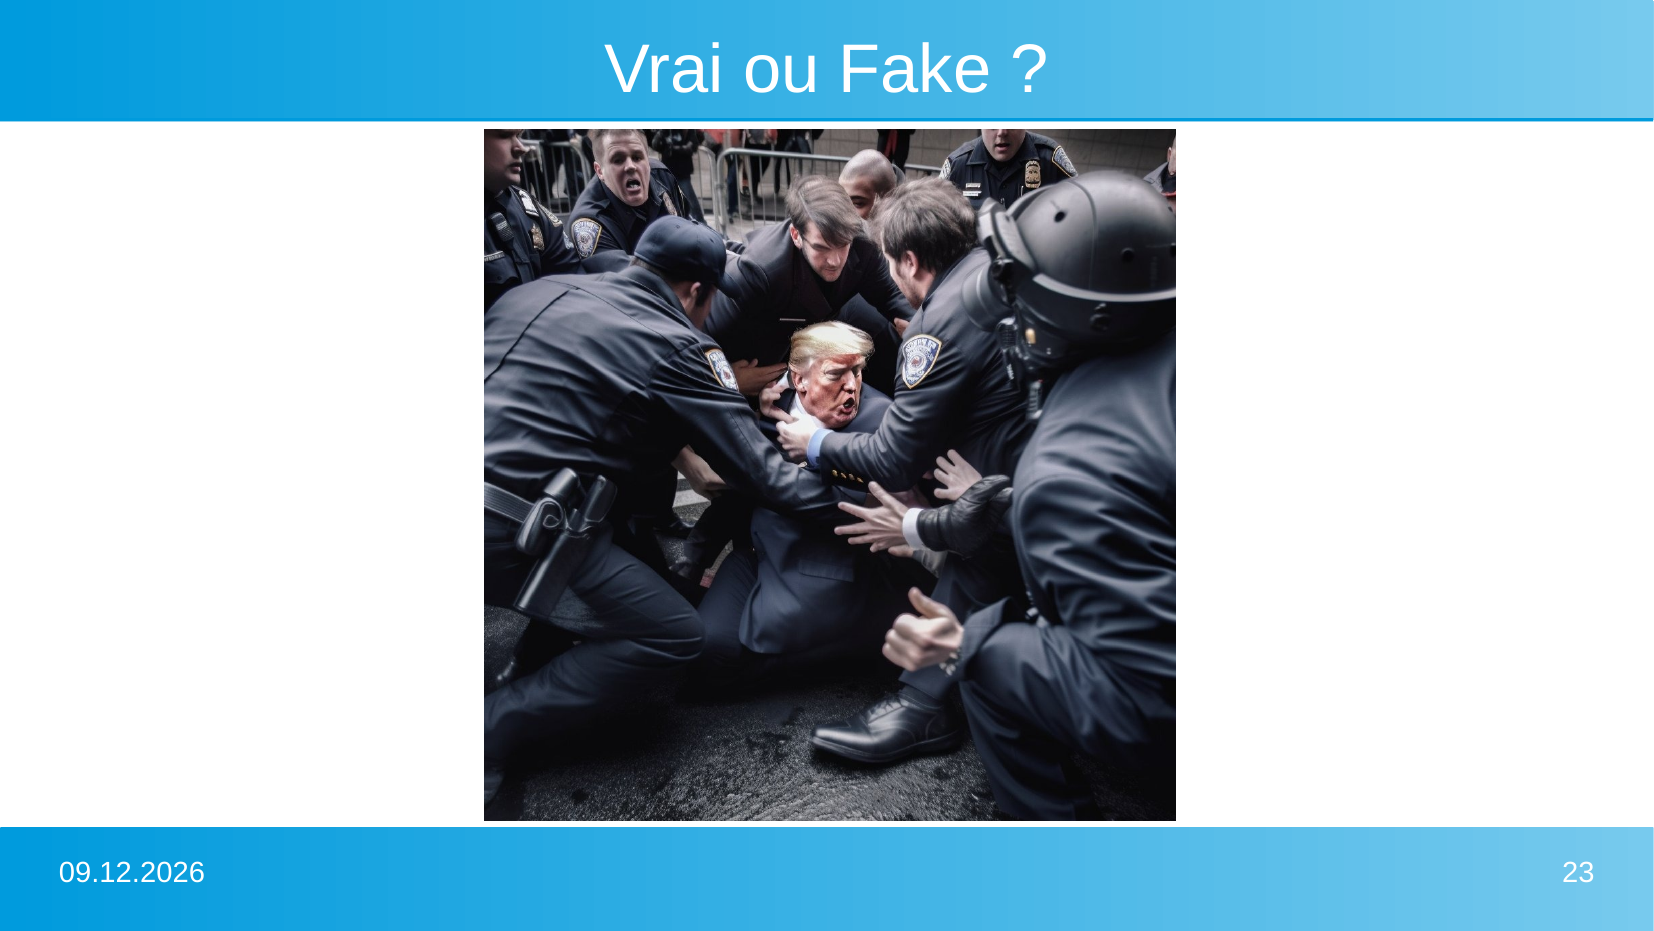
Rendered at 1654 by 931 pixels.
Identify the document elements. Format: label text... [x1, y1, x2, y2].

picture [484, 129, 1176, 821]
title Vrai ou Fake ? [59, 29, 1595, 108]
